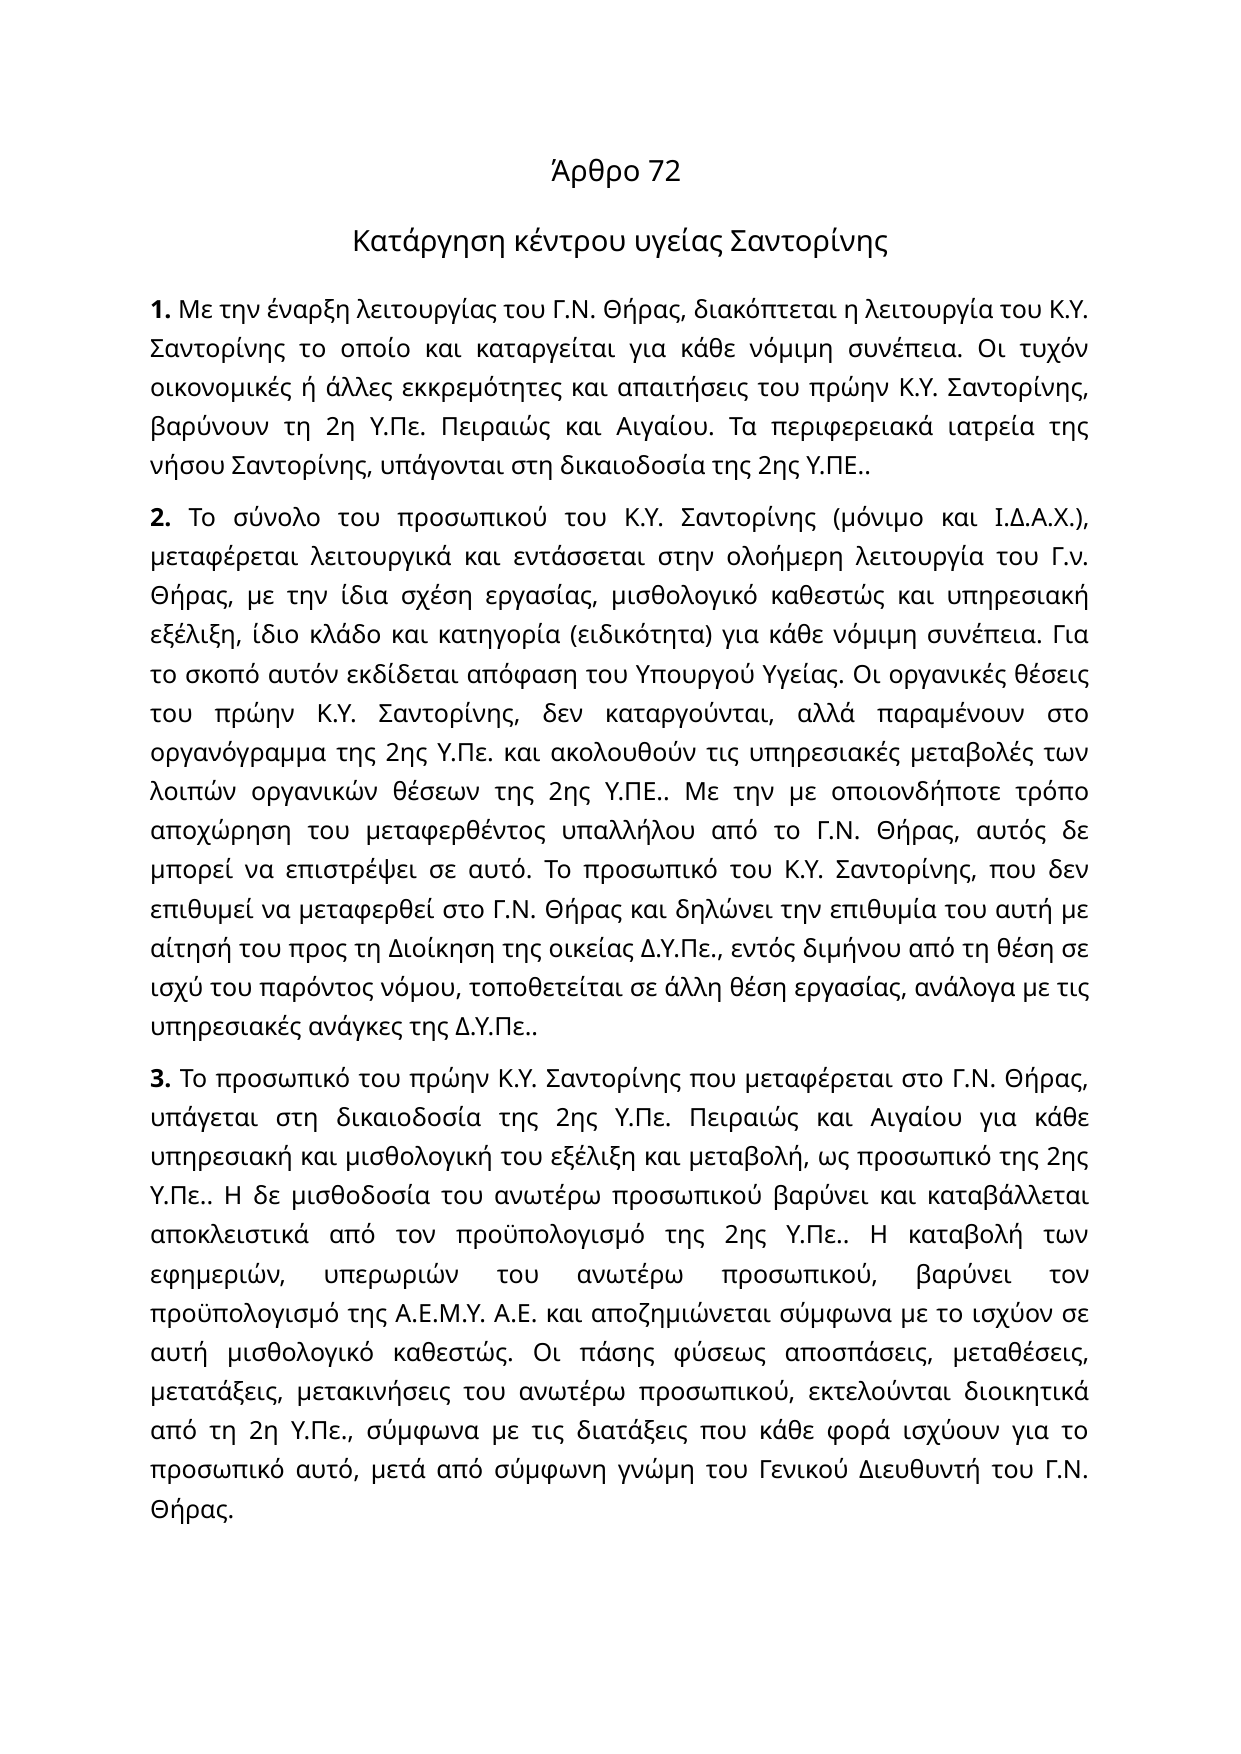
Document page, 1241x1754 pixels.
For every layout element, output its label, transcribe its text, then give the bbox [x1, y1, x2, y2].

subtitle Κατάργηση κέντρου υγείας Σαντορίνης [150, 221, 1090, 260]
subtitle Άρθρο 72 [150, 150, 1090, 190]
text 3. Το προσωπικό του πρώην Κ.Υ. Σαντορίνης που μεταφέρεται στο Γ.Ν. Θήρας, υπάγεται στη δικαιοδοσία της 2ης Υ.Πε. Πειραιώς και Αιγαίου για κάθε υπηρεσιακή και μισθολογική του εξέλιξη και μεταβολή, ως προσωπικό της 2ης Υ.Πε.. Η δε μισθοδοσία του ανωτέρω προσωπικού βαρύνει και καταβάλλεται αποκλειστικά από τον προϋπολογισμό της 2ης Υ.Πε.. Η καταβολή των εφημεριών, υπερωριών του ανωτέρω προσωπικού, βαρύνει τον προϋπολογισμό της Α.Ε.Μ.Υ. Α.Ε. και αποζημιώνεται σύμφωνα με το ισχύον σε αυτή μισθολογικό καθεστώς. Οι πάσης φύσεως αποσπάσεις, μεταθέσεις, μετατάξεις, μετακινήσεις του ανωτέρω προσωπικού, εκτελούνται διοικητικά από τη 2η Υ.Πε., σύμφωνα με τις διατάξεις που κάθε φορά ισχύουν για το προσωπικό αυτό, μετά από σύμφωνη γνώμη του Γενικού Διευθυντή του Γ.Ν. Θήρας. [150, 1060, 1090, 1525]
text 2. Το σύνολο του προσωπικού του Κ.Υ. Σαντορίνης (μόνιμο και Ι.Δ.Α.Χ.), μεταφέρεται λειτουργικά και εντάσσεται στην ολοήμερη λειτουργία του Γ.ν. Θήρας, με την ίδια σχέση εργασίας, μισθολογικό καθεστώς και υπηρεσιακή εξέλιξη, ίδιο κλάδο και κατηγορία (ειδικότητα) για κάθε νόμιμη συνέπεια. Για το σκοπό αυτόν εκδίδεται απόφαση του Υπουργού Υγείας. Οι οργανικές θέσεις του πρώην Κ.Υ. Σαντορίνης, δεν καταργούνται, αλλά παραμένουν στο οργανόγραμμα της 2ης Υ.Πε. και ακολουθούν τις υπηρεσιακές μεταβολές των λοιπών οργανικών θέσεων της 2ης Υ.ΠΕ.. Με την με οποιονδήποτε τρόπο αποχώρηση του μεταφερθέντος υπαλλήλου από το Γ.Ν. Θήρας, αυτός δε μπορεί να επιστρέψει σε αυτό. Το προσωπικό του Κ.Υ. Σαντορίνης, που δεν επιθυμεί να μεταφερθεί στο Γ.Ν. Θήρας και δηλώνει την επιθυμία του αυτή με αίτησή του προς τη Διοίκηση της οικείας Δ.Υ.Πε., εντός διμήνου από τη θέση σε ισχύ του παρόντος νόμου, τοποθετείται σε άλλη θέση εργασίας, ανάλογα με τις υπηρεσιακές ανάγκες της Δ.Υ.Πε.. [150, 499, 1090, 1043]
text 1. Με την έναρξη λειτουργίας του Γ.Ν. Θήρας, διακόπτεται η λειτουργία του Κ.Υ. Σαντορίνης το οποίο και καταργείται για κάθε νόμιμη συνέπεια. Οι τυχόν οικονομικές ή άλλες εκκρεμότητες και απαιτήσεις του πρώην Κ.Υ. Σαντορίνης, βαρύνουν τη 2η Υ.Πε. Πειραιώς και Αιγαίου. Τα περιφερειακά ιατρεία της νήσου Σαντορίνης, υπάγονται στη δικαιοδοσία της 2ης Υ.ΠΕ.. [150, 291, 1090, 482]
